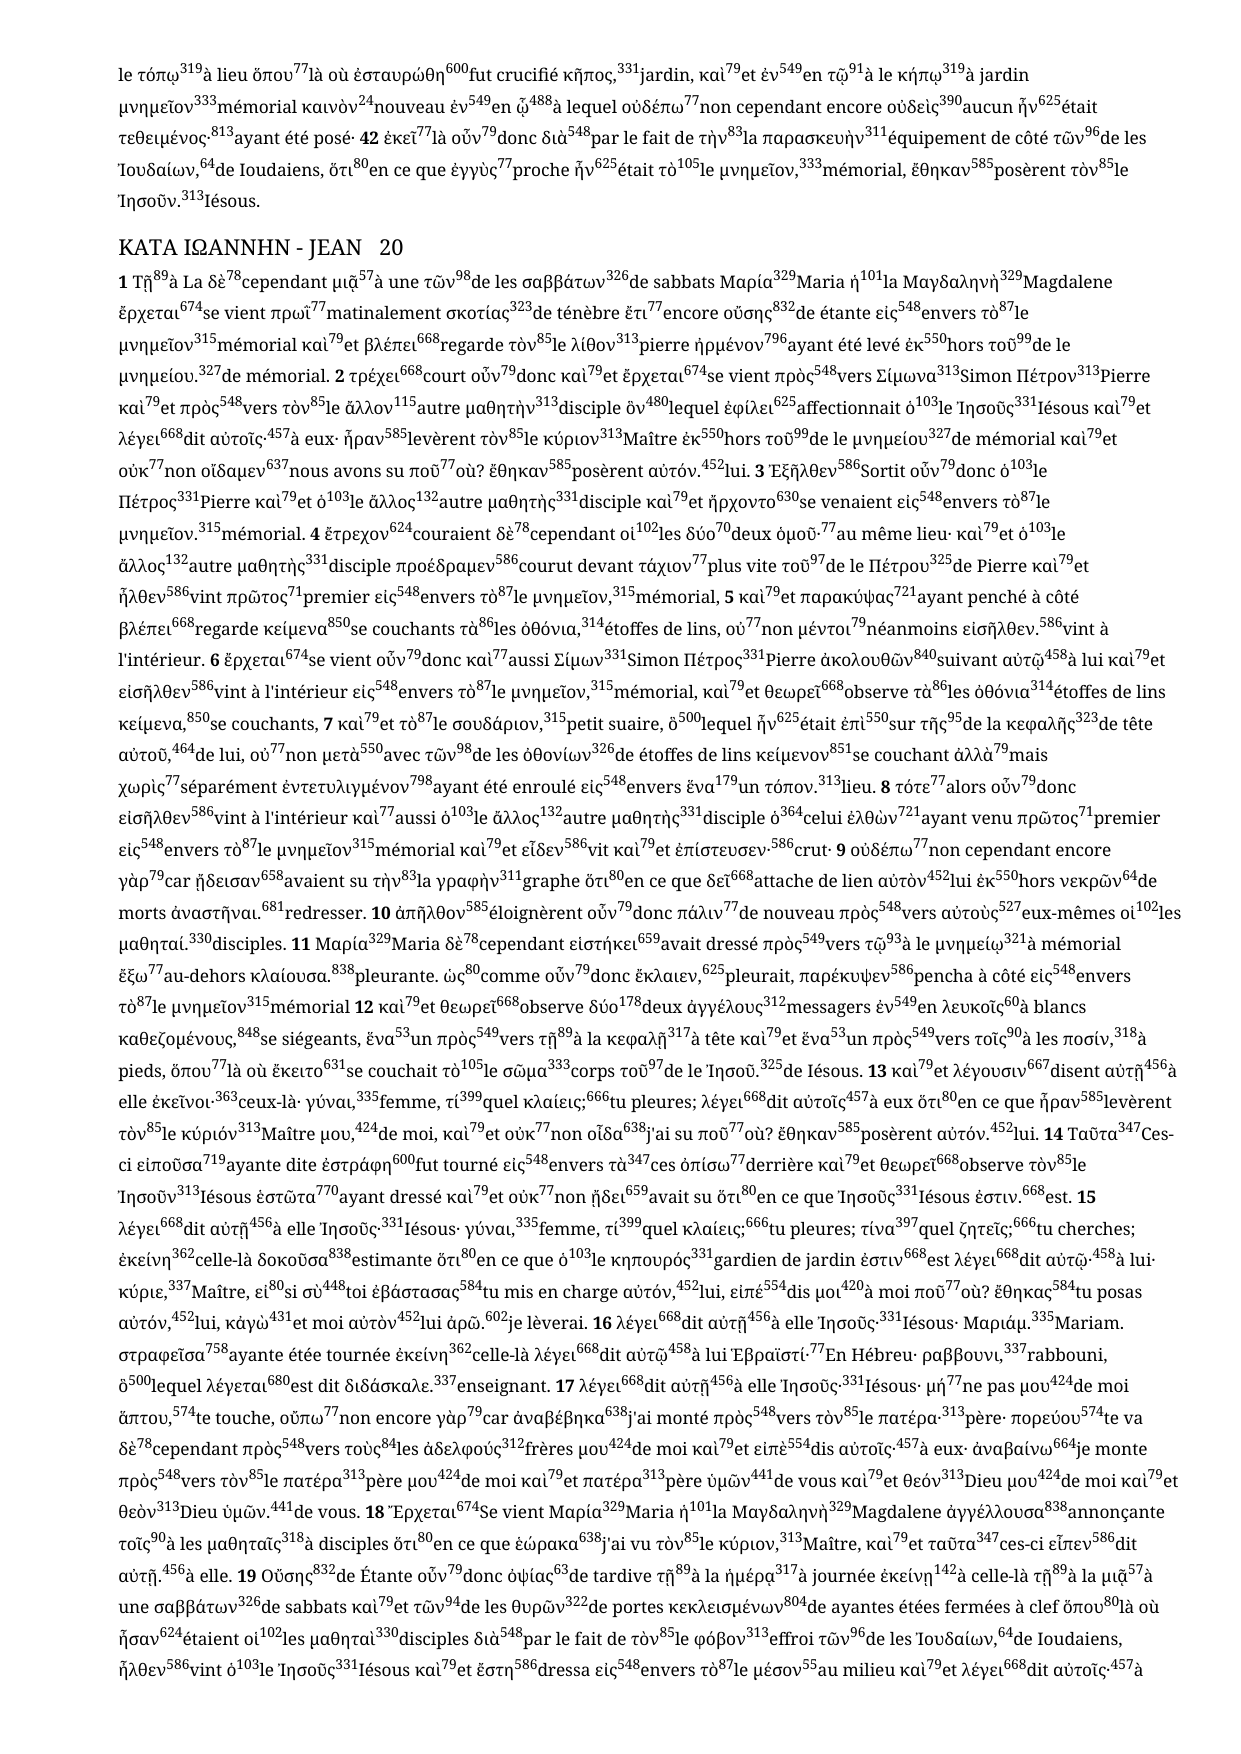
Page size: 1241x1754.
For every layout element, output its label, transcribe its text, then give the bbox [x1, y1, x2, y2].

text ΚΑΤΑ ΙΩΑΝΝΗΝ - JEAN 20 [118, 231, 1181, 261]
text 1 Τῇ89à La δὲ78cependant μιᾷ57à une τῶν98de les σαββάτων326de sabbats Μαρία329Maria ἡ101la Μαγδαληνὴ329Magdalene ἔρχεται674se vient πρωῒ77matinalement σκοτίας323de ténèbre ἔτι77encore οὔσης832de étante εἰς548envers τὸ87le μνημεῖον315mémorial καὶ79et βλέπει668regarde τὸν85le λίθον313pierre ἠρμένον796ayant été levé ἐκ550hors τοῦ99de le μνημείου.327de mémorial. 2 τρέχει668court οὖν79donc καὶ79et ἔρχεται674se vient πρὸς548vers Σίμωνα313Simon Πέτρον313Pierre καὶ79et πρὸς548vers τὸν85le ἄλλον115autre μαθητὴν313disciple ὃν480lequel ἐφίλει625affectionnait ὁ103le Ἰησοῦς331Iésous καὶ79et λέγει668dit αὐτοῖς·457à eux· ἦραν585levèrent τὸν85le κύριον313Maître ἐκ550hors τοῦ99de le μνημείου327de mémorial καὶ79et οὐκ77non οἴδαμεν637nous avons su ποῦ77où? ἔθηκαν585posèrent αὐτόν.452lui. 3 Ἐξῆλθεν586Sortit οὖν79donc ὁ103le Πέτρος331Pierre καὶ79et ὁ103le ἄλλος132autre μαθητὴς331disciple καὶ79et ἤρχοντο630se venaient εἰς548envers τὸ87le μνημεῖον.315mémorial. 4 ἔτρεχον624couraient δὲ78cependant οἱ102les δύο70deux ὁμοῦ·77au même lieu· καὶ79et ὁ103le ἄλλος132autre μαθητὴς331disciple προέδραμεν586courut devant τάχιον77plus vite τοῦ97de le Πέτρου325de Pierre καὶ79et ἦλθεν586vint πρῶτος71premier εἰς548envers τὸ87le μνημεῖον,315mémorial, 5 καὶ79et παρακύψας721ayant penché à côté βλέπει668regarde κείμενα850se couchants τὰ86les ὀθόνια,314étoffes de lins, οὐ77non μέντοι79néanmoins εἰσῆλθεν.586vint à l'intérieur. 6 ἔρχεται674se vient οὖν79donc καὶ77aussi Σίμων331Simon Πέτρος331Pierre ἀκολουθῶν840suivant αὐτῷ458à lui καὶ79et εἰσῆλθεν586vint à l'intérieur εἰς548envers τὸ87le μνημεῖον,315mémorial, καὶ79et θεωρεῖ668observe τὰ86les ὀθόνια314étoffes de lins κείμενα,850se couchants, 7 καὶ79et τὸ87le σουδάριον,315petit suaire, ὃ500lequel ἦν625était ἐπὶ550sur τῆς95de la κεφαλῆς323de tête αὐτοῦ,464de lui, οὐ77non μετὰ550avec τῶν98de les ὀθονίων326de étoffes de lins κείμενον851se couchant ἀλλὰ79mais χωρὶς77séparément ἐντετυλιγμένον798ayant été enroulé εἰς548envers ἕνα179un τόπον.313lieu. 8 τότε77alors οὖν79donc εἰσῆλθεν586vint à l'intérieur καὶ77aussi ὁ103le ἄλλος132autre μαθητὴς331disciple ὁ364celui ἐλθὼν721ayant venu πρῶτος71premier εἰς548envers τὸ87le μνημεῖον315mémorial καὶ79et εἶδεν586vit καὶ79et ἐπίστευσεν·586crut· 9 οὐδέπω77non cependant encore γὰρ79car ᾔδεισαν658avaient su τὴν83la γραφὴν311graphe ὅτι80en ce que δεῖ668attache de lien αὐτὸν452lui ἐκ550hors νεκρῶν64de morts ἀναστῆναι.681redresser. 10 ἀπῆλθον585éloignèrent οὖν79donc πάλιν77de nouveau πρὸς548vers αὐτοὺς527eux-mêmes οἱ102les μαθηταί.330disciples. 11 Μαρία329Maria δὲ78cependant εἱστήκει659avait dressé πρὸς549vers τῷ93à le μνημείῳ321à mémorial ἔξω77au-dehors κλαίουσα.838pleurante. ὡς80comme οὖν79donc ἔκλαιεν,625pleurait, παρέκυψεν586pencha à côté εἰς548envers τὸ87le μνημεῖον315mémorial 12 καὶ79et θεωρεῖ668observe δύο178deux ἀγγέλους312messagers ἐν549en λευκοῖς60à blancs καθεζομένους,848se siégeants, ἕνα53un πρὸς549vers τῇ89à la κεφαλῇ317à tête καὶ79et ἕνα53un πρὸς549vers τοῖς90à les ποσίν,318à pieds, ὅπου77là où ἔκειτο631se couchait τὸ105le σῶμα333corps τοῦ97de le Ἰησοῦ.325de Iésous. 13 καὶ79et λέγουσιν667disent αὐτῇ456à elle ἐκεῖνοι·363ceux-là· γύναι,335femme, τί399quel κλαίεις;666tu pleures; λέγει668dit αὐτοῖς457à eux ὅτι80en ce que ἦραν585levèrent τὸν85le κύριόν313Maître μου,424de moi, καὶ79et οὐκ77non οἶδα638j'ai su ποῦ77où? ἔθηκαν585posèrent αὐτόν.452lui. 14 Ταῦτα347Ces-ci εἰποῦσα719ayante dite ἐστράφη600fut tourné εἰς548envers τὰ347ces ὀπίσω77derrière καὶ79et θεωρεῖ668observe τὸν85le Ἰησοῦν313Iésous ἑστῶτα770ayant dressé καὶ79et οὐκ77non ᾔδει659avait su ὅτι80en ce que Ἰησοῦς331Iésous ἐστιν.668est. 15 λέγει668dit αὐτῇ456à elle Ἰησοῦς·331Iésous· γύναι,335femme, τί399quel κλαίεις;666tu pleures; τίνα397quel ζητεῖς;666tu cherches; ἐκείνη362celle-là δοκοῦσα838estimante ὅτι80en ce que ὁ103le κηπουρός331gardien de jardin ἐστιν668est λέγει668dit αὐτῷ·458à lui· κύριε,337Maître, εἰ80si σὺ448toi ἐβάστασας584tu mis en charge αὐτόν,452lui, εἰπέ554dis μοι420à moi ποῦ77où? ἔθηκας584tu posas αὐτόν,452lui, κἀγὼ431et moi αὐτὸν452lui ἀρῶ.602je lèverai. 16 λέγει668dit αὐτῇ456à elle Ἰησοῦς·331Iésous· Μαριάμ.335Mariam. στραφεῖσα758ayante étée tournée ἐκείνη362celle-là λέγει668dit αὐτῷ458à lui Ἑβραϊστί·77En Hébreu· ραββουνι,337rabbouni, ὃ500lequel λέγεται680est dit διδάσκαλε.337enseignant. 17 λέγει668dit αὐτῇ456à elle Ἰησοῦς·331Iésous· μή77ne pas μου424de moi ἅπτου,574te touche, οὔπω77non encore γὰρ79car ἀναβέβηκα638j'ai monté πρὸς548vers τὸν85le πατέρα·313père· πορεύου574te va δὲ78cependant πρὸς548vers τοὺς84les ἀδελφούς312frères μου424de moi καὶ79et εἰπὲ554dis αὐτοῖς·457à eux· ἀναβαίνω664je monte πρὸς548vers τὸν85le πατέρα313père μου424de moi καὶ79et πατέρα313père ὑμῶν441de vous καὶ79et θεόν313Dieu μου424de moi καὶ79et θεὸν313Dieu ὑμῶν.441de vous. 18 Ἔρχεται674Se vient Μαρία329Maria ἡ101la Μαγδαληνὴ329Magdalene ἀγγέλλουσα838annonçante τοῖς90à les μαθηταῖς318à disciples ὅτι80en ce que ἑώρακα638j'ai vu τὸν85le κύριον,313Maître, καὶ79et ταῦτα347ces-ci εἶπεν586dit αὐτῇ.456à elle. 19 Οὔσης832de Étante οὖν79donc ὀψίας63de tardive τῇ89à la ἡμέρᾳ317à journée ἐκείνῃ142à celle-là τῇ89à la μιᾷ57à une σαββάτων326de sabbats καὶ79et τῶν94de les θυρῶν322de portes κεκλεισμένων804de ayantes étées fermées à clef ὅπου80là où ἦσαν624étaient οἱ102les μαθηταὶ330disciples διὰ548par le fait de τὸν85le φόβον313effroi τῶν96de les Ἰουδαίων,64de Ioudaiens, ἦλθεν586vint ὁ103le Ἰησοῦς331Iésous καὶ79et ἔστη586dressa εἰς548envers τὸ87le μέσον55au milieu καὶ79et λέγει668dit αὐτοῖς·457à eux· εἰρήνη329paix ὑμῖν.438à vous. 20 καὶ79et τοῦτο348ce-ci εἰπὼν721ayant dit ἔδειξεν586montra τὰς242les χεῖρας310mains καὶ79et τὴν243la πλευρὰν311côté αὐτοῖς.457à eux. ἐχάρησαν599furent été de joie οὖν79donc οἱ102les μαθηταὶ330disciples ἰδόντες720ayants vus τὸν85le κύριον.313Maître. 21 εἶπεν586dit οὖν79donc αὐτοῖς457à eux [ὁ103[le Ἰησοῦς]331Iésous] πάλιν·77de nouveau· εἰρήνη329paix ὑμῖν·438à vous· καθὼς77de haut en bas comme ἀπέσταλκέν642a envoyé με417moi ὁ103le πατήρ,331père, κἀγὼ431et moi πέμπω664je mande ὑμᾶς.436vous. 22 καὶ79et τοῦτο348ce-ci εἰπὼν721ayant dit ἐνεφύσησεν586insuffla καὶ79et λέγει668dit αὐτοῖς·457à eux· λάβετε553prenez πνεῦμα315souffle ἅγιον·6saint· 23 ἄν340le cas échéant τινων383de des quelconques ἀφῆτε896que vous abandonniez τὰς82les ἁμαρτίας310fautes ἀφέωνται653ont été abandonnés αὐτοῖς,457à eux, ἄν340le cas échéant τινων383de des quelconques κρατῆτε918que vous saisissiez avec force κεκράτηνται.653ont été saisis avec force. 24 Θωμᾶς331Thomas δὲ78cependant εἷς71un ἐκ550hors τῶν96de les δώδεκα,64de douze, ὁ364celui λεγόμενος891étant dit Δίδυμος,331Didyme, οὐκ77non ἦν625était μετ᾽550avec αὐτῶν463de eux ὅτε80lorsque ἦλθεν586vint Ἰησοῦς.331Iésous. 25 ἔλεγον624disaient οὖν79donc αὐτῷ458à lui οἱ102les ἄλλοι131autres μαθηταί·330disciples· ἑωράκαμεν637nous avons vu τὸν85le κύριον.313Maître. ὁ469celui δὲ78cependant εἶπεν586dit αὐτοῖς·457à eux· ἐὰν80si le cas échéant μὴ77ne pas ἴδω895que je voie ἐν549en ταῖς88à les χερσὶν316à mains αὐτοῦ464de lui τὸν85le τύπον313modèle frappé τῶν96de les ἥλων324de clous καὶ79et βάλω895que je jette τὸν85le δάκτυλόν313doigt μου424de moi εἰς548envers τὸν85le τύπον313modèle frappé τῶν96de les ἥλων324de clous καὶ79et βάλω895que je jette μου424de moi τὴν83la χεῖρα311main εἰς548envers τὴν83la πλευρὰν311côté αὐτοῦ,464de lui, οὐ77non μὴ77ne pas πιστεύσω.602je croirai. 26 Καὶ79Et μεθ᾽548après ἡμέρας310journées ὀκτὼ176huit πάλιν77de nouveau ἦσαν624étaient ἔσω77dedans οἱ102les μαθηταὶ330disciples αὐτοῦ464de lui καὶ79et Θωμᾶς331Thomas μετ᾽550avec αὐτῶν.463de eux. ἔρχεται674se vient ὁ103le Ἰησοῦς331Iésous τῶν94de les θυρῶν322de portes κεκλεισμένων804de ayantes étées fermées à clef καὶ79et ἔστη586dressa εἰς548envers τὸ87le μέσον55au milieu καὶ79et εἶπεν·586dit· εἰρήνη329paix ὑμῖν.438à vous. 27 εἶτα77puis λέγει668dit τῷ91à le Θωμᾷ·319à Thomas· φέρε570porte τὸν85le δάκτυλόν313doigt σου442de toi ὧδε77ici καὶ79et ἴδε554vois τὰς82les χεῖράς310mains μου424de moi καὶ79et φέρε570porte τὴν83la χεῖρά311main σου442de toi καὶ79et βάλε554jette εἰς548envers τὴν83la πλευράν311côté μου,424de moi, καὶ79et μὴ79ne pas γίνου574te deviens ἄπιστος47incroyant ἀλλὰ79mais πιστός.71croyable. 28 ἀπεκρίθη600fut répondu Θωμᾶς331Thomas καὶ79et εἶπεν586dit αὐτῷ·458à lui· ὁ109le κύριός337Maître μου424de moi καὶ79et ὁ109le θεός337Dieu μου.424de moi. 29 λέγει668dit αὐτῷ458à lui ὁ103le Ἰησοῦς·331Iésous· ὅτι80en ce que ἑώρακάς640tu as vu με417moi πεπίστευκας;640tu as cru; μακάριοι46bienheureux οἱ363ceux μὴ77ne pas ἰδόντες720ayants vus καὶ79et πιστεύσαντες.720ayants crus. 30 Πολλὰ374Nombreux μὲν79certes οὖν79donc καὶ77aussi ἄλλα116autres σημεῖα314signes ἐποίησεν586fit ὁ103le Ἰησοῦς331Iésous ἐνώπιον552en devant τῶν96de les μαθητῶν324de disciples [αὐτοῦ],464[de lui], ἃ499lesquels οὐκ77non ἔστιν668est γεγραμμένα814ayants étés graphés ἐν549en τῷ93à le βιβλίῳ321à papier de bible τούτῳ·146à ce-ci· 31 ταῦτα365ces-ci δὲ78cependant γέγραπται654a été graphé ἵνα80afin que πιστεύ[σ]ητε896que vous croyiez ὅτι80en ce que Ἰησοῦς331Iésous ἐστιν668est ὁ103le χριστὸς331Christ ὁ103le υἱὸς331fils τοῦ97de le θεοῦ,325de Dieu, καὶ79et ἵνα80afin que πιστεύοντες839croyants ζωὴν311vie ἔχητε918que vous ayez ἐν549en τῷ93à le ὀνόματι321à nom αὐτοῦ.464de lui. [118, 266, 1181, 1682]
